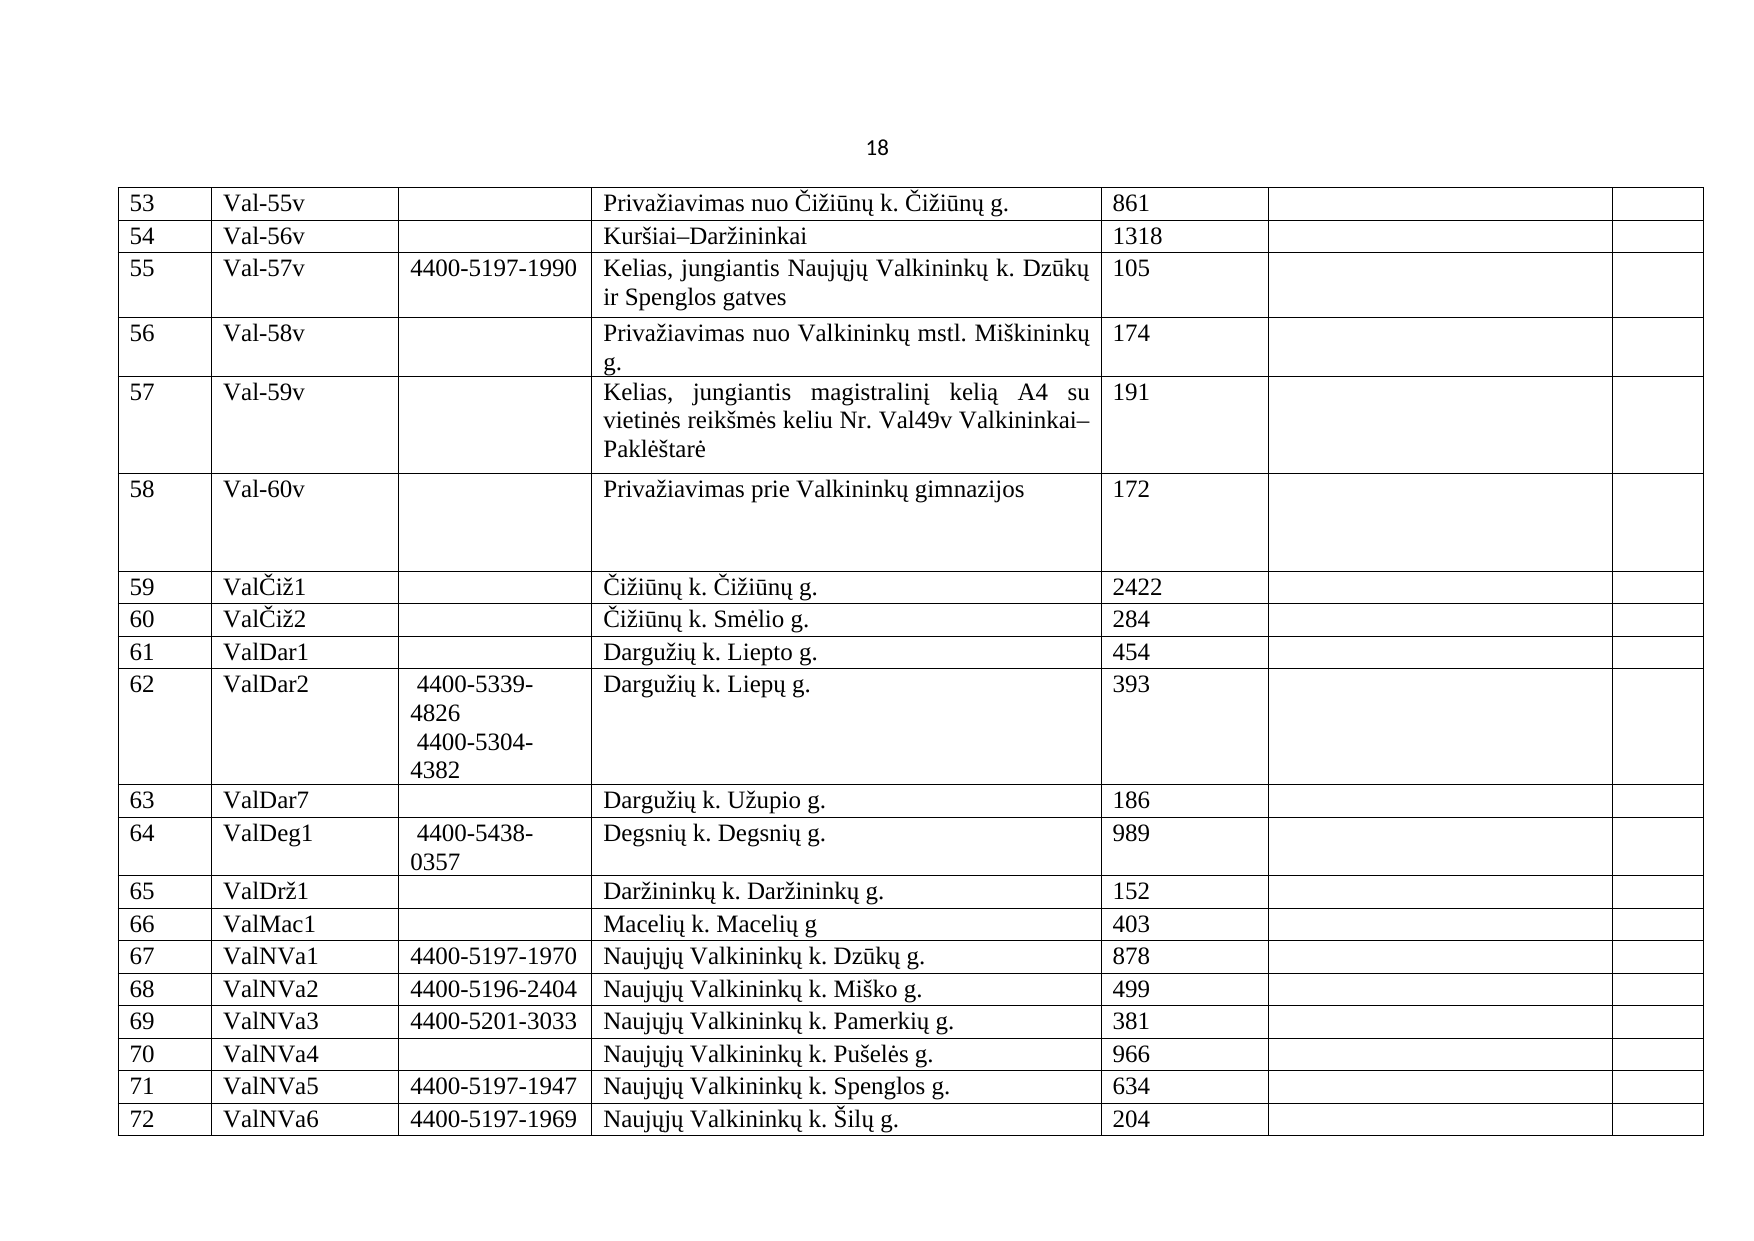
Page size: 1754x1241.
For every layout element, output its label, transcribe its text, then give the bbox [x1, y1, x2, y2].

table_cell [1613, 1071, 1703, 1103]
table_cell Dargužių k. Liepų g. [592, 669, 1101, 784]
table_cell 989 [1102, 818, 1268, 875]
table_cell 204 [1102, 1104, 1268, 1135]
table_cell Val-59v [212, 377, 398, 473]
table_cell Degsnių k. Degsnių g. [592, 818, 1101, 875]
table_cell [1613, 253, 1703, 317]
table_cell [1269, 876, 1612, 908]
table_cell [1613, 637, 1703, 668]
table_cell [1269, 941, 1612, 973]
table_cell 2422 [1102, 572, 1268, 603]
table_cell 105 [1102, 253, 1268, 317]
table_cell [399, 1039, 591, 1070]
table_cell [1269, 669, 1612, 784]
table_cell Čižiūnų k. Čižiūnų g. [592, 572, 1101, 603]
table_cell 454 [1102, 637, 1268, 668]
table_cell 67 [119, 941, 211, 973]
table_cell [1269, 377, 1612, 473]
table_cell 58 [119, 474, 211, 571]
table_cell ValDar2 [212, 669, 398, 784]
table_cell Čižiūnų k. Smėlio g. [592, 604, 1101, 636]
table_cell 152 [1102, 876, 1268, 908]
table_cell 4400-5197-1947 [399, 1071, 591, 1103]
table_cell ValNVa6 [212, 1104, 398, 1135]
table_cell [1613, 669, 1703, 784]
table_cell Val-60v [212, 474, 398, 571]
table_cell [1613, 1006, 1703, 1038]
table_cell [1613, 1104, 1703, 1135]
table_cell [1269, 1006, 1612, 1038]
table_cell ValNVa1 [212, 941, 398, 973]
table_cell 861 [1102, 188, 1268, 220]
table_cell [1613, 876, 1703, 908]
table_cell ValDrž1 [212, 876, 398, 908]
table_cell Daržininkų k. Daržininkų g. [592, 876, 1101, 908]
table_cell Val-57v [212, 253, 398, 317]
table_cell 62 [119, 669, 211, 784]
table_cell Val-56v [212, 221, 398, 252]
table_cell [1269, 221, 1612, 252]
table_cell [399, 188, 591, 220]
table_cell Dargužių k. Liepto g. [592, 637, 1101, 668]
table_cell 56 [119, 318, 211, 376]
table_cell 4400-5196-2404 [399, 974, 591, 1005]
table_cell [1613, 188, 1703, 220]
table_cell 59 [119, 572, 211, 603]
table_cell [1269, 909, 1612, 940]
table_cell [399, 474, 591, 571]
table_cell [1613, 572, 1703, 603]
table_cell 966 [1102, 1039, 1268, 1070]
table_cell 72 [119, 1104, 211, 1135]
table_cell 54 [119, 221, 211, 252]
table_cell [399, 604, 591, 636]
table_cell Naujųjų Valkininkų k. Miško g. [592, 974, 1101, 1005]
table_cell 174 [1102, 318, 1268, 376]
table_cell [1613, 474, 1703, 571]
table_cell 284 [1102, 604, 1268, 636]
table_cell Dargužių k. Užupio g. [592, 785, 1101, 817]
table_cell ValDeg1 [212, 818, 398, 875]
table_cell [399, 876, 591, 908]
table_cell Val-55v [212, 188, 398, 220]
table_cell ValDar7 [212, 785, 398, 817]
table_cell ValDar1 [212, 637, 398, 668]
table_cell [399, 637, 591, 668]
table_cell ValNVa3 [212, 1006, 398, 1038]
table_cell [1269, 188, 1612, 220]
table_cell [1269, 1071, 1612, 1103]
table_cell 186 [1102, 785, 1268, 817]
table_cell 4400-5197-1969 [399, 1104, 591, 1135]
table_cell [1613, 318, 1703, 376]
table_cell ValČiž1 [212, 572, 398, 603]
table_cell [399, 318, 591, 376]
table_cell Kelias, jungiantis magistralinį kelią A4 su vietinės reikšmės keliu Nr. Val49v Valkininkai–Paklėštarė [592, 377, 1101, 473]
table_cell 60 [119, 604, 211, 636]
table_cell 4400-5197-1970 [399, 941, 591, 973]
table_cell ValMac1 [212, 909, 398, 940]
table_cell 66 [119, 909, 211, 940]
table_cell [1613, 604, 1703, 636]
table_cell 57 [119, 377, 211, 473]
table_cell [1269, 818, 1612, 875]
table_cell [399, 909, 591, 940]
table_cell Naujųjų Valkininkų k. Pamerkių g. [592, 1006, 1101, 1038]
table_cell 878 [1102, 941, 1268, 973]
table_cell 172 [1102, 474, 1268, 571]
table_cell 64 [119, 818, 211, 875]
table_cell [1269, 604, 1612, 636]
table_cell 55 [119, 253, 211, 317]
table_cell [1613, 974, 1703, 1005]
table_cell ValNVa2 [212, 974, 398, 1005]
table_cell 61 [119, 637, 211, 668]
table_cell [1269, 974, 1612, 1005]
table_cell 1318 [1102, 221, 1268, 252]
table_cell [1269, 253, 1612, 317]
table_cell 4400-5339-4826 4400-5304-4382 [399, 669, 591, 784]
table_cell [1613, 909, 1703, 940]
table_cell [399, 572, 591, 603]
table_cell Kelias, jungiantis Naujųjų Valkininkų k. Dzūkų ir Spenglos gatves [592, 253, 1101, 317]
table_cell [1269, 637, 1612, 668]
table_cell Val-58v [212, 318, 398, 376]
table_cell [1613, 221, 1703, 252]
table_cell ValNVa4 [212, 1039, 398, 1070]
table_cell Naujųjų Valkininkų k. Šilų g. [592, 1104, 1101, 1135]
table_cell 65 [119, 876, 211, 908]
table_cell Privažiavimas prie Valkininkų gimnazijos [592, 474, 1101, 571]
table_cell 499 [1102, 974, 1268, 1005]
table_cell 191 [1102, 377, 1268, 473]
table_cell [1613, 1039, 1703, 1070]
table_cell 634 [1102, 1071, 1268, 1103]
table_cell Naujųjų Valkininkų k. Spenglos g. [592, 1071, 1101, 1103]
table_cell Naujųjų Valkininkų k. Pušelės g. [592, 1039, 1101, 1070]
table_cell 63 [119, 785, 211, 817]
table_cell 4400-5201-3033 [399, 1006, 591, 1038]
table_cell [399, 785, 591, 817]
table_cell [1269, 318, 1612, 376]
table_cell Naujųjų Valkininkų k. Dzūkų g. [592, 941, 1101, 973]
table_cell 4400-5438-0357 [399, 818, 591, 875]
table_cell ValNVa5 [212, 1071, 398, 1103]
table_cell 403 [1102, 909, 1268, 940]
table_cell [1613, 818, 1703, 875]
table_cell [1269, 572, 1612, 603]
table_cell [1269, 785, 1612, 817]
table_cell [1613, 941, 1703, 973]
table_cell 71 [119, 1071, 211, 1103]
table_cell [1269, 474, 1612, 571]
table_cell ValČiž2 [212, 604, 398, 636]
table_cell Macelių k. Macelių g [592, 909, 1101, 940]
table_cell [1269, 1104, 1612, 1135]
table_cell [1269, 1039, 1612, 1070]
table_cell Kuršiai–Daržininkai [592, 221, 1101, 252]
table_cell 70 [119, 1039, 211, 1070]
table_cell 69 [119, 1006, 211, 1038]
table_cell [399, 221, 591, 252]
table_cell 381 [1102, 1006, 1268, 1038]
table_cell Privažiavimas nuo Valkininkų mstl. Miškininkų g. [592, 318, 1101, 376]
table_cell [1613, 785, 1703, 817]
table_cell 68 [119, 974, 211, 1005]
table_cell [1613, 377, 1703, 473]
table_cell Privažiavimas nuo Čižiūnų k. Čižiūnų g. [592, 188, 1101, 220]
table_cell 53 [119, 188, 211, 220]
table_cell 393 [1102, 669, 1268, 784]
table_cell 4400-5197-1990 [399, 253, 591, 317]
table_cell [399, 377, 591, 473]
